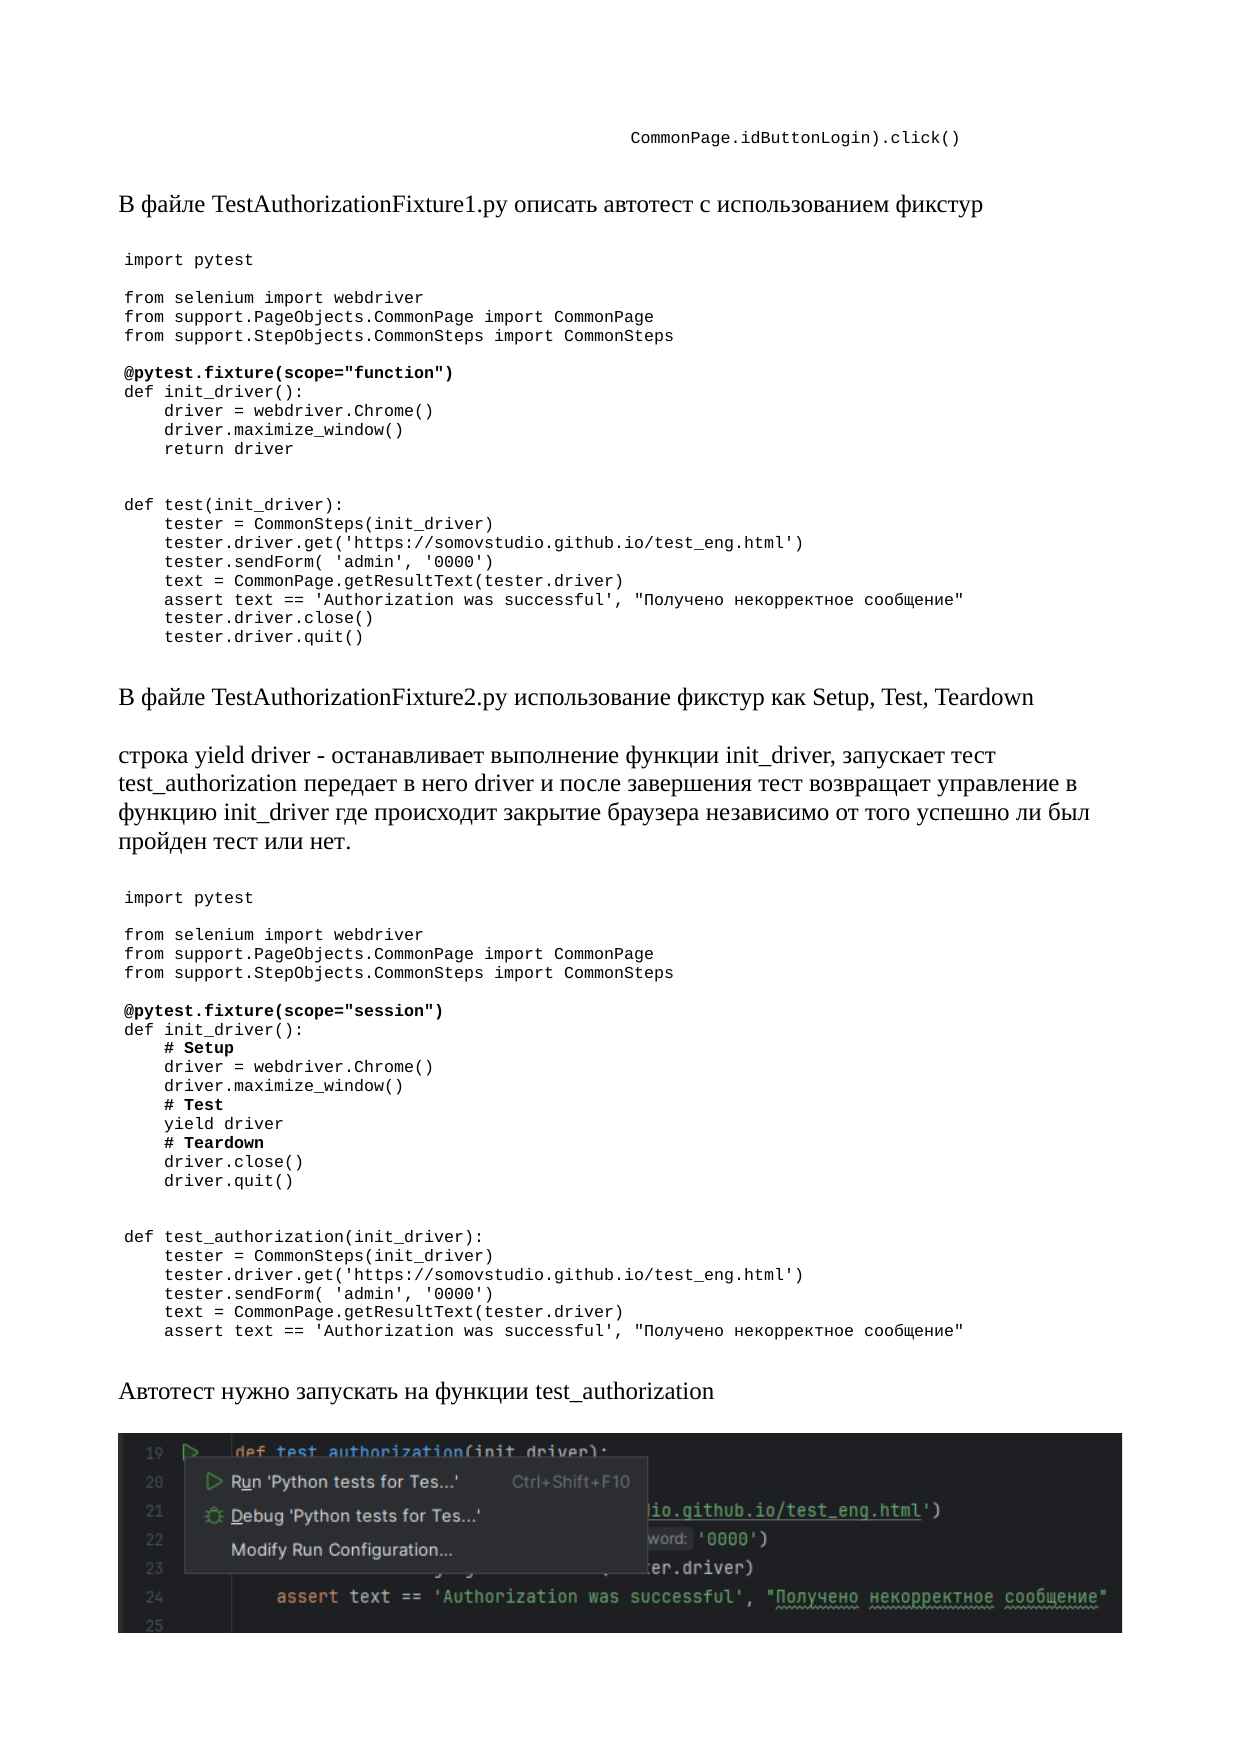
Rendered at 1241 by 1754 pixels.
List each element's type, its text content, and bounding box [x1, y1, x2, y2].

table_header CommonPage.idButtonLogin).click() [415, 124, 1116, 154]
text Автотест нужно запускать на функции test_authorization [118, 1376, 1122, 1405]
text В файле TestAuthorizationFixture1.py описать автотест с использованием фикстур [118, 189, 1122, 217]
text В файле TestAuthorizationFixture2.py использование фикстур как Setup, Test, Teardown [118, 682, 1122, 711]
table_header import pytest from selenium import webdriver from support.PageObjects.CommonPage import CommonPage from support.StepObjects.CommonSteps import CommonSteps @pytest.fixture(scope="function") def init_driver(): driver = webdriver.Chrome() driver.maximize_window() return driver def test(init_driver): tester = CommonSteps(init_driver) tester.driver.get('https://somovstudio.github.io/test_eng.html') tester.sendForm( 'admin', '0000') text = CommonPage.getResultText(tester.driver) assert text == 'Authorization was successful', "Получено некорректное сообщение" tester.driver.close() tester.driver.quit() [118, 246, 1122, 653]
table_header [118, 118, 409, 189]
table_header [409, 118, 1122, 189]
text строка yield driver - останавливает выполнение функции init_driver, запускает тест test_authorization передает в него driver и после завершения тест возвращает управление в функцию init_driver где происходит закрытие браузера независимо от того успешно ли был пройден тест или нет. [118, 740, 1122, 855]
table_header import pytest from selenium import webdriver from support.PageObjects.CommonPage import CommonPage from support.StepObjects.CommonSteps import CommonSteps @pytest.fixture(scope="session") def init_driver(): # Setup driver = webdriver.Chrome() driver.maximize_window() # Test yield driver # Teardown driver.close() driver.quit() def test_authorization(init_driver): tester = CommonSteps(init_driver) tester.driver.get('https://somovstudio.github.io/test_eng.html') tester.sendForm( 'admin', '0000') text = CommonPage.getResultText(tester.driver) assert text == 'Authorization was successful', "Получено некорректное сообщение" [118, 884, 1122, 1347]
picture [118, 1433, 1123, 1633]
